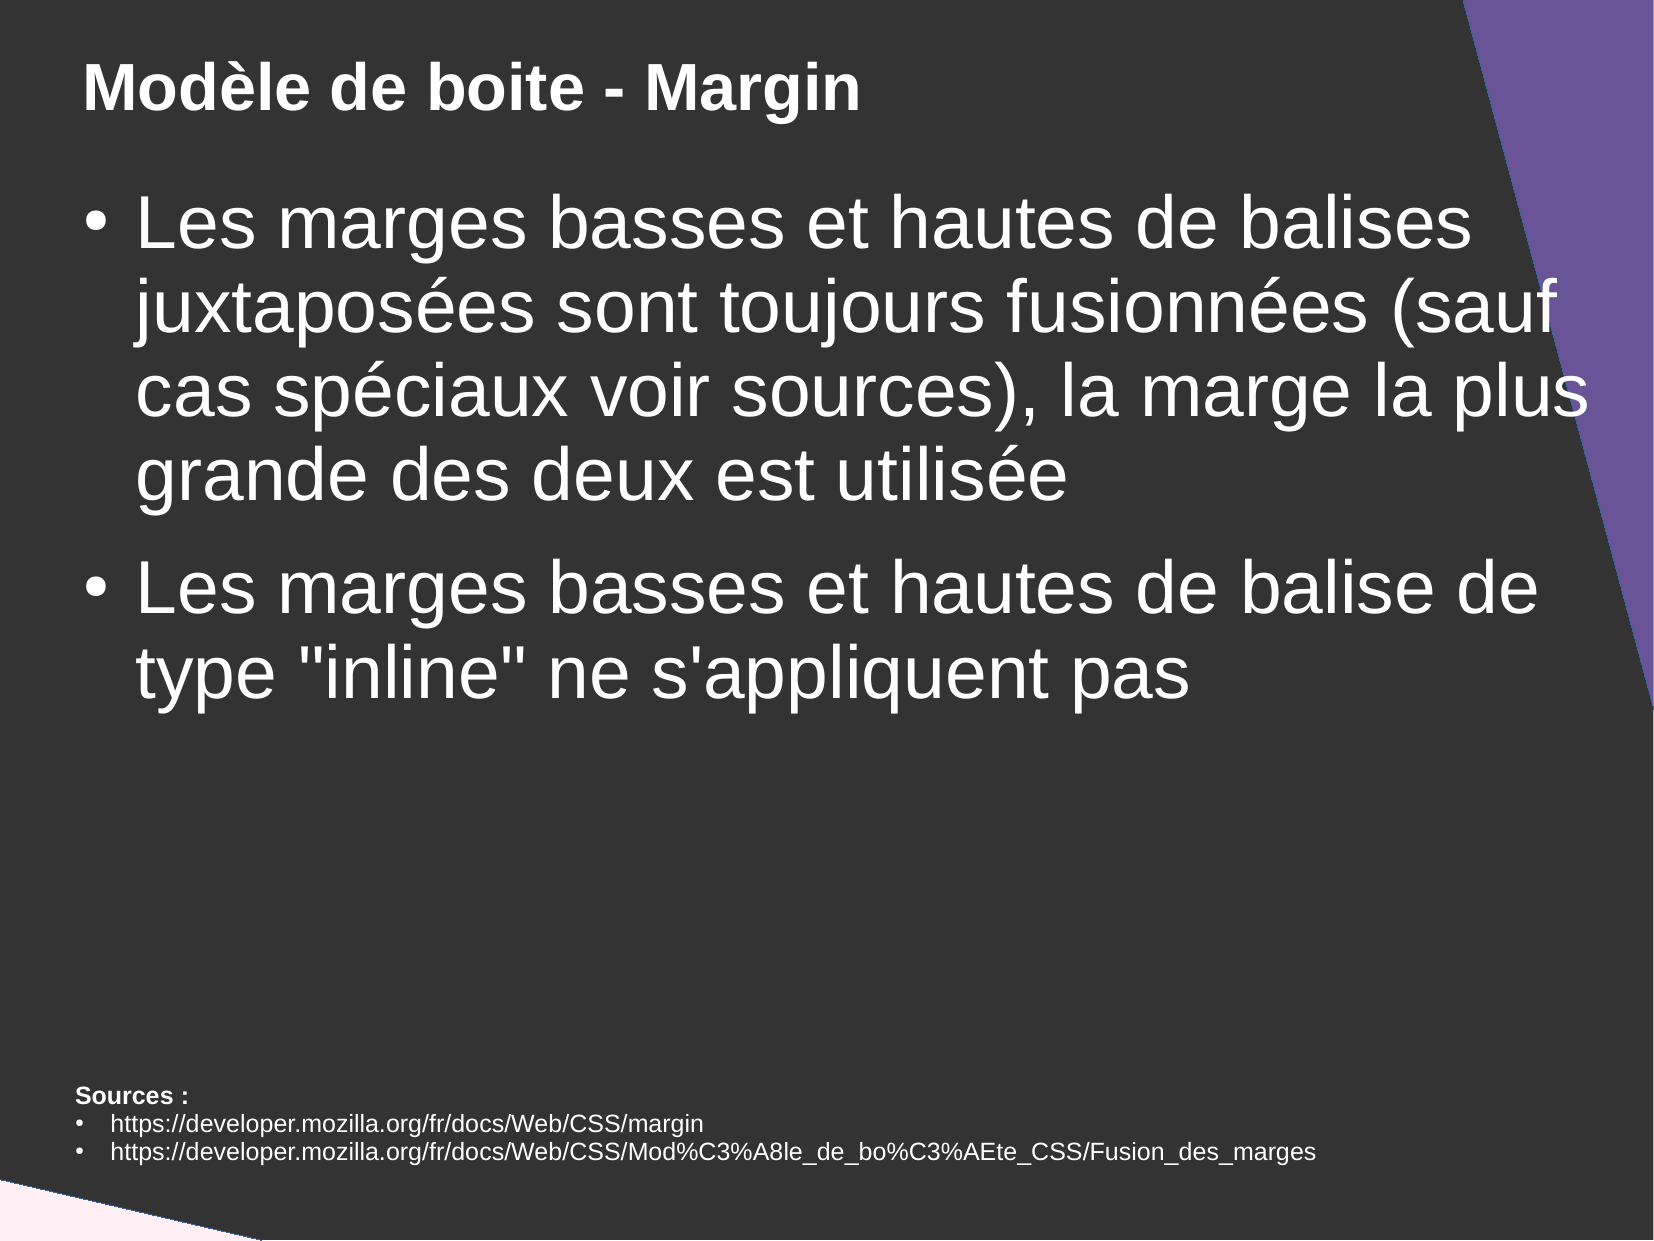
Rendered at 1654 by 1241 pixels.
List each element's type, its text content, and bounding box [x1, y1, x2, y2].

title Modèle de boite - Margin [82, 49, 1571, 130]
list Les marges basses et hautes de balises juxtaposées sont toujours fusionnées (sauf cas spéciaux voir sources), la marge la plus grande des deux est utilisée Les marges basses et hautes de balise de type "inline" ne s'appliquent pas [64, 180, 1604, 1111]
text_box [1463, 0, 1654, 710]
text_box [0, 1179, 265, 1241]
text_box Sources : https://developer.mozilla.org/fr/docs/Web/CSS/margin https://developer.mozilla.org/fr/docs/Web/CSS/Mod%C3%A8le_de_bo%C3%AEte_CSS/Fusion_des_marges [60, 1074, 1546, 1217]
